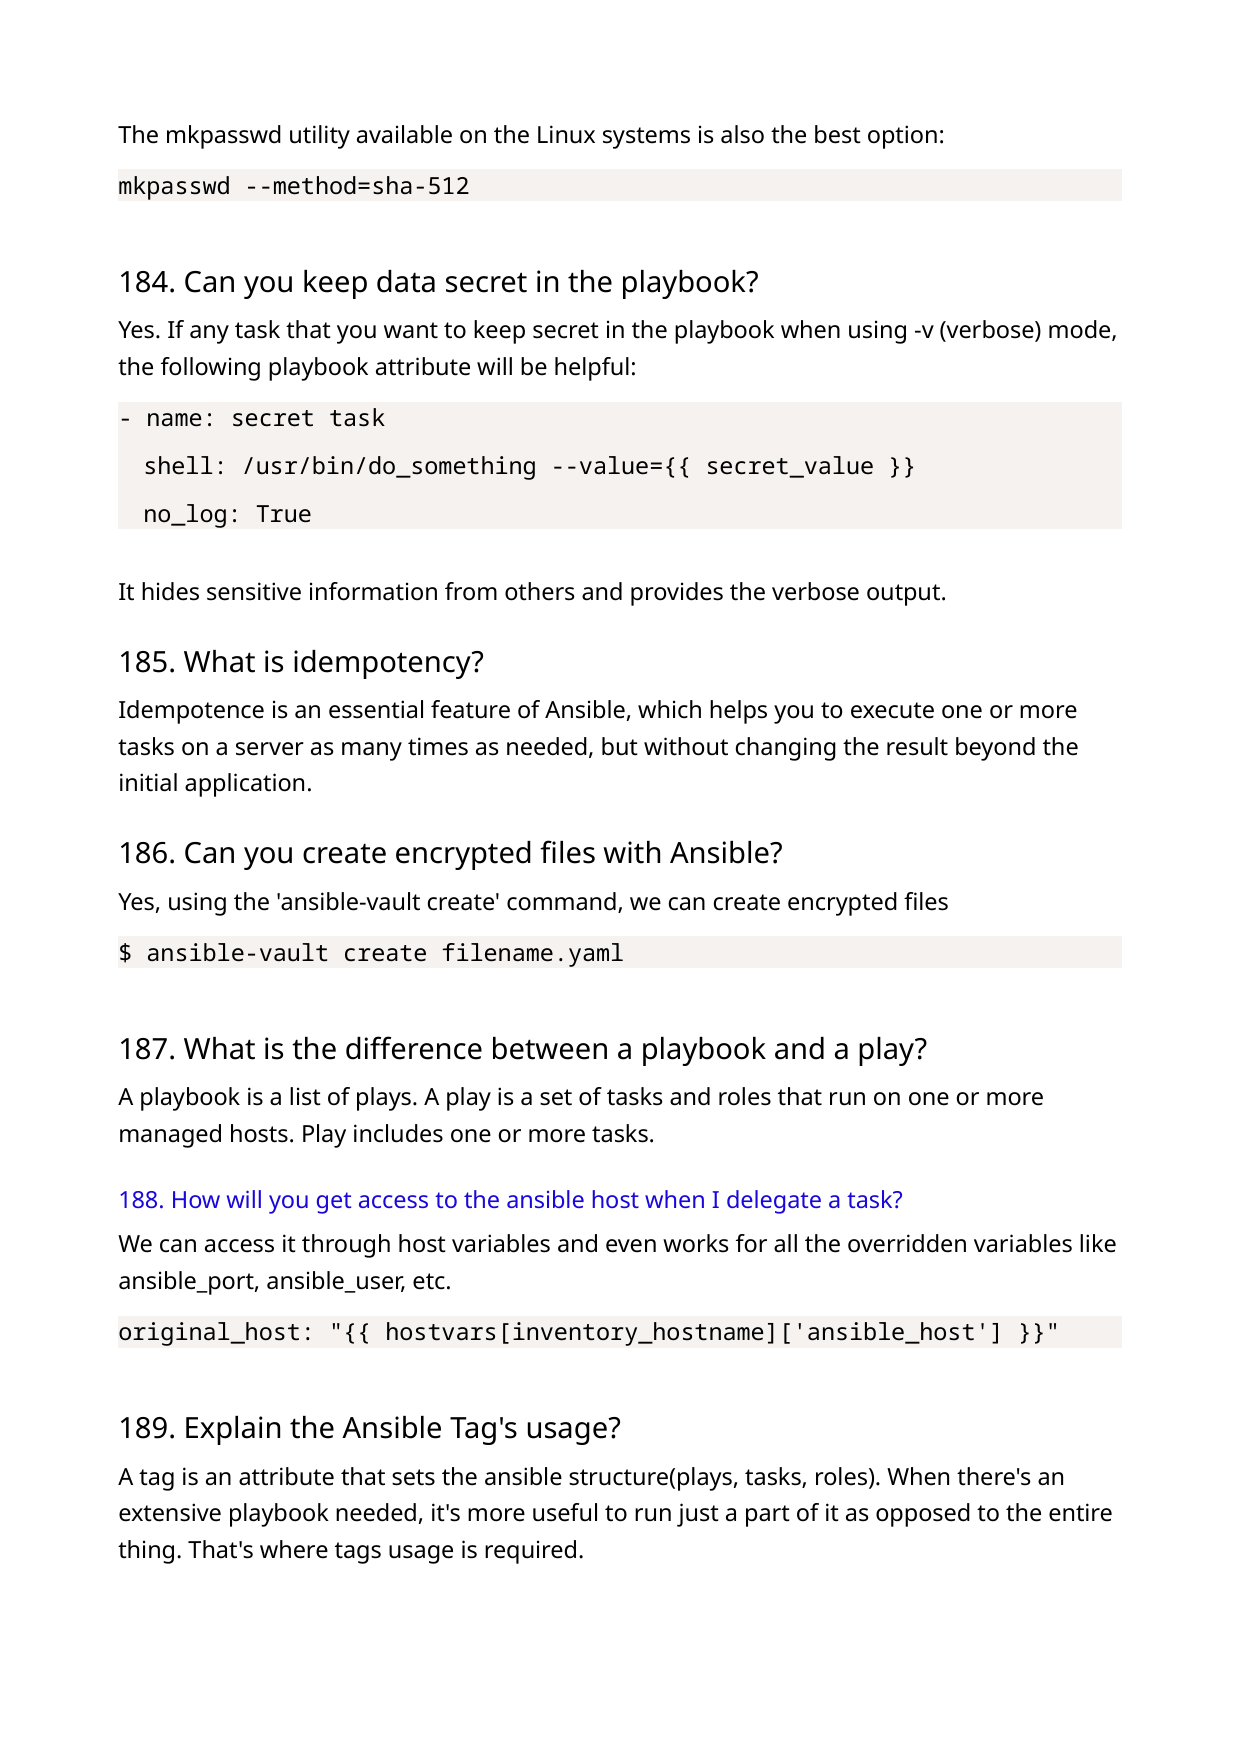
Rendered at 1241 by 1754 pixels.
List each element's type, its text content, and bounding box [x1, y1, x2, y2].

text It hides sensitive information from others and provides the verbose output. [118, 575, 1122, 607]
subtitle 186. Can you create encrypted files with Ansible? [118, 833, 1122, 872]
text A playbook is a list of plays. A play is a set of tasks and roles that run on one or more managed hosts. Play includes one or more tasks. [118, 1080, 1122, 1149]
text Yes, using the 'ansible-vault create' command, we can create encrypted files [118, 885, 1122, 917]
text Yes. If any task that you want to keep secret in the playbook when using -v (verbose) mode, the following playbook attribute will be helpful: [118, 314, 1122, 382]
text - name: secret task [118, 402, 1122, 434]
text Idempotence is an essential feature of Ansible, which helps you to execute one or more tasks on a server as many times as needed, but without changing the result beyond the initial application. [118, 693, 1122, 799]
subtitle 185. What is idempotency? [118, 641, 1122, 681]
subtitle 187. What is the difference between a playbook and a play? [118, 1028, 1122, 1068]
text A tag is an attribute that sets the ansible structure(plays, tasks, roles). When there's an extensive playbook needed, it's more useful to run just a part of it as opposed to the entire thing. That's where tags usage is required. [118, 1460, 1122, 1565]
subtitle 184. Can you keep data secret in the playbook? [118, 261, 1122, 301]
subtitle 189. Explain the Ansible Tag's usage? [118, 1408, 1122, 1447]
text $ ansible-vault create filename.yaml [118, 936, 1122, 968]
subtitle 188. How will you get access to the ansible host when I delegate a task? [118, 1183, 1122, 1215]
text no_log: True [118, 498, 1122, 529]
text original_host: "{{ hostvars[inventory_hostname]['ansible_host'] }}" [118, 1316, 1122, 1348]
text We can access it through host variables and even works for all the overridden variables like ansible_port, ansible_user, etc. [118, 1227, 1122, 1296]
text shell: /usr/bin/do_something --value={{ secret_value }} [118, 450, 1122, 482]
text mkpasswd --method=sha-512 [118, 169, 1122, 201]
text The mkpasswd utility available on the Linux systems is also the best option: [118, 118, 1122, 150]
